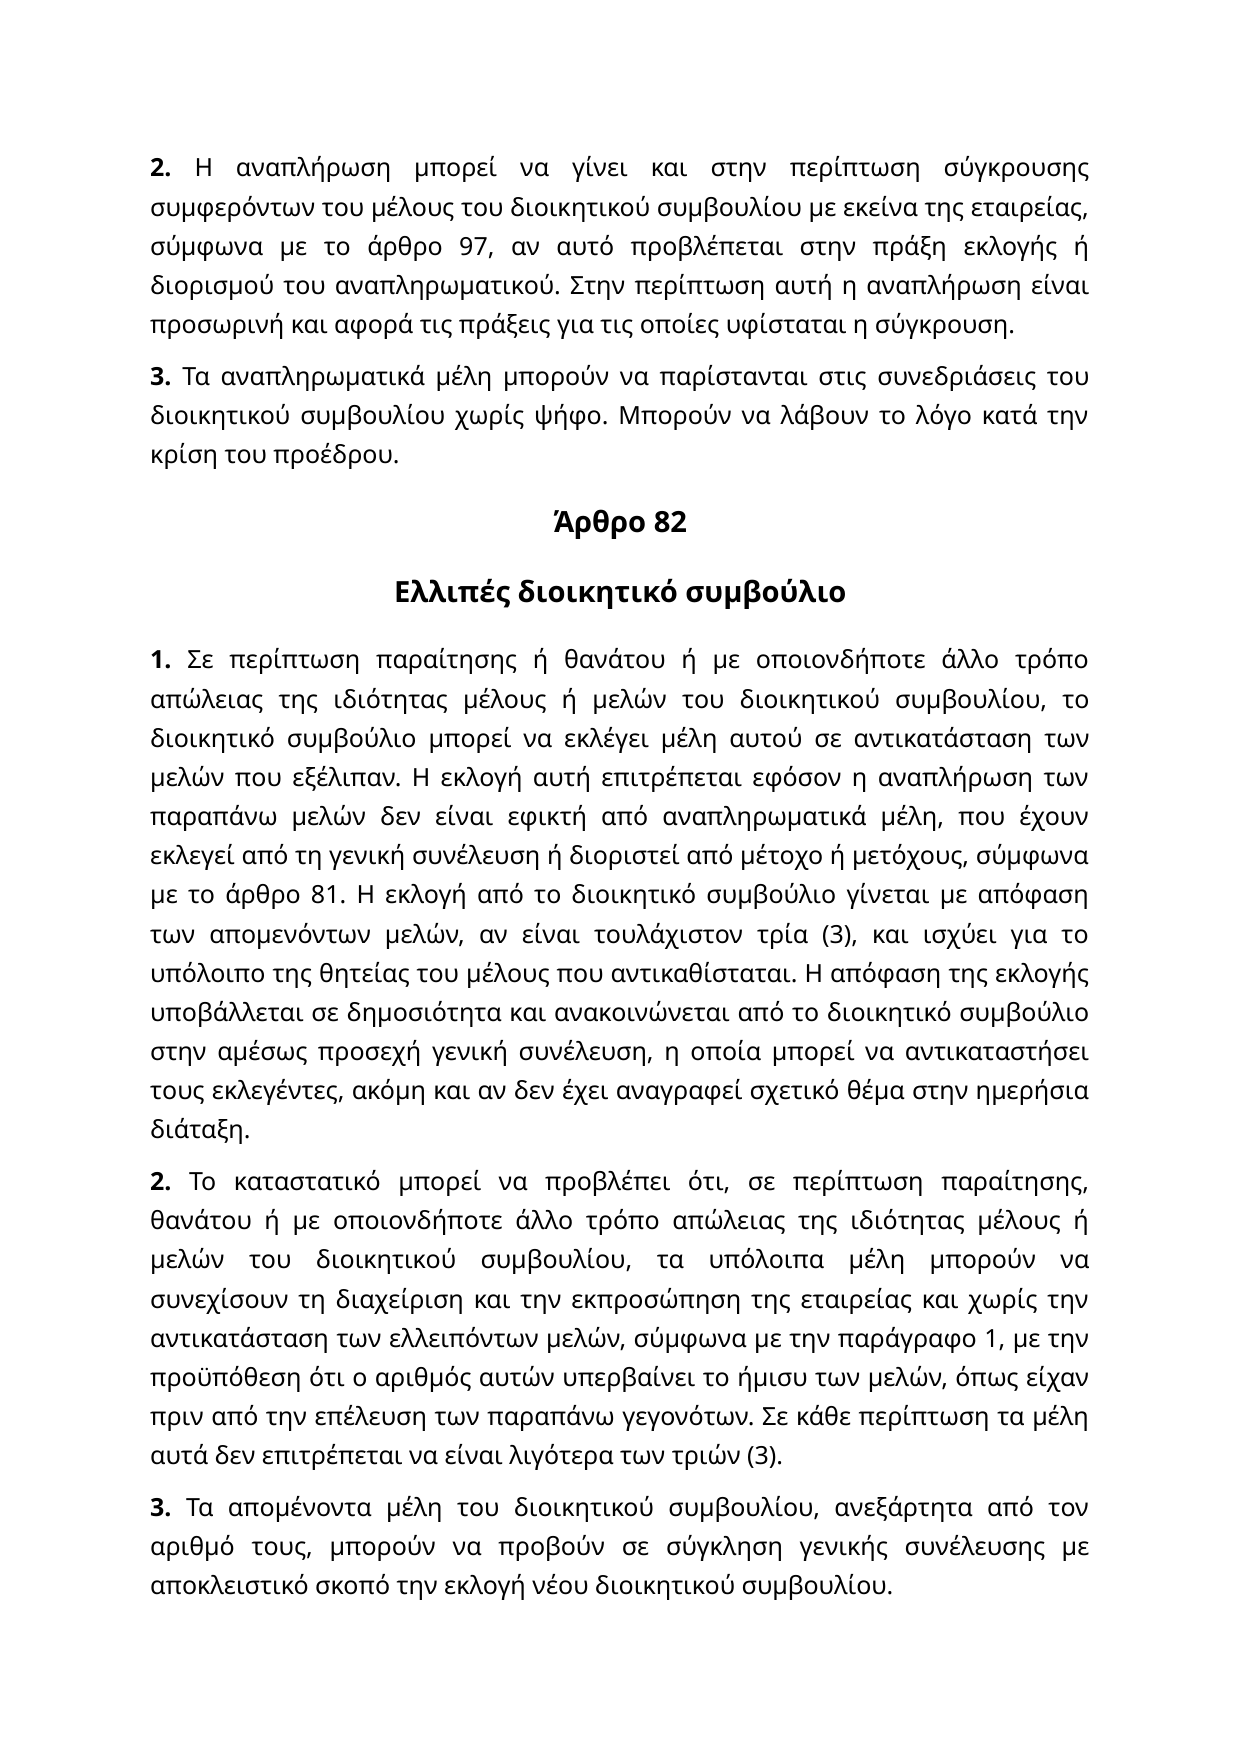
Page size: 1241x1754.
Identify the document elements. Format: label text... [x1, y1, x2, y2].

subtitle Άρθρο 82 [150, 501, 1090, 541]
text 2. Το καταστατικό μπορεί να προβλέπει ότι, σε περίπτωση παραίτησης, θανάτου ή με οποιονδήποτε άλλο τρόπο απώλειας της ιδιότητας μέλους ή μελών του διοικητικού συμβουλίου, τα υπόλοιπα μέλη μπορούν να συνεχίσουν τη διαχείριση και την εκπροσώπηση της εταιρείας και χωρίς την αντικατάσταση των ελλειπόντων μελών, σύμφωνα με την παράγραφο 1, με την προϋπόθεση ότι ο αριθμός αυτών υπερβαίνει το ήμισυ των μελών, όπως είχαν πριν από την επέλευση των παραπάνω γεγονότων. Σε κάθε περίπτωση τα μέλη αυτά δεν επιτρέπεται να είναι λιγότερα των τριών (3). [150, 1164, 1090, 1472]
subtitle Ελλιπές διοικητικό συμβούλιο [150, 571, 1090, 611]
text 3. Τα απομένοντα μέλη του διοικητικού συμβουλίου, ανεξάρτητα από τον αριθμό τους, μπορούν να προβούν σε σύγκληση γενικής συνέλευσης με αποκλειστικό σκοπό την εκλογή νέου διοικητικού συμβουλίου. [150, 1489, 1090, 1602]
text 3. Τα αναπληρωματικά μέλη μπορούν να παρίστανται στις συνεδριάσεις του διοικητικού συμβουλίου χωρίς ψήφο. Μπορούν να λάβουν το λόγο κατά την κρίση του προέδρου. [150, 358, 1090, 471]
text 2. H αναπλήρωση μπορεί να γίνει και στην περίπτωση σύγκρουσης συμφερόντων του μέλους του διοικητικού συμβουλίου με εκείνα της εταιρείας, σύμφωνα με το άρθρο 97, αν αυτό προβλέπεται στην πράξη εκλογής ή διορισμού του αναπληρωματικού. Στην περίπτωση αυτή η αναπλήρωση είναι προσωρινή και αφορά τις πράξεις για τις οποίες υφίσταται η σύγκρουση. [150, 150, 1090, 341]
text 1. Σε περίπτωση παραίτησης ή θανάτου ή με οποιονδήποτε άλλο τρόπο απώλειας της ιδιότητας μέλους ή μελών του διοικητικού συμβουλίου, το διοικητικό συμβούλιο μπορεί να εκλέγει μέλη αυτού σε αντικατάσταση των μελών που εξέλιπαν. Η εκλογή αυτή επιτρέπεται εφόσον η αναπλήρωση των παραπάνω μελών δεν είναι εφικτή από αναπληρωματικά μέλη, που έχουν εκλεγεί από τη γενική συνέλευση ή διοριστεί από μέτοχο ή μετόχους, σύμφωνα με το άρθρο 81. Η εκλογή από το διοικητικό συμβούλιο γίνεται με απόφαση των απομενόντων μελών, αν είναι τουλάχιστον τρία (3), και ισχύει για το υπόλοιπο της θητείας του μέλους που αντικαθίσταται. Η απόφαση της εκλογής υποβάλλεται σε δημοσιότητα και ανακοινώνεται από το διοικητικό συμβούλιο στην αμέσως προσεχή γενική συνέλευση, η οποία μπορεί να αντικαταστήσει τους εκλεγέντες, ακόμη και αν δεν έχει αναγραφεί σχετικό θέμα στην ημερήσια διάταξη. [150, 642, 1090, 1146]
